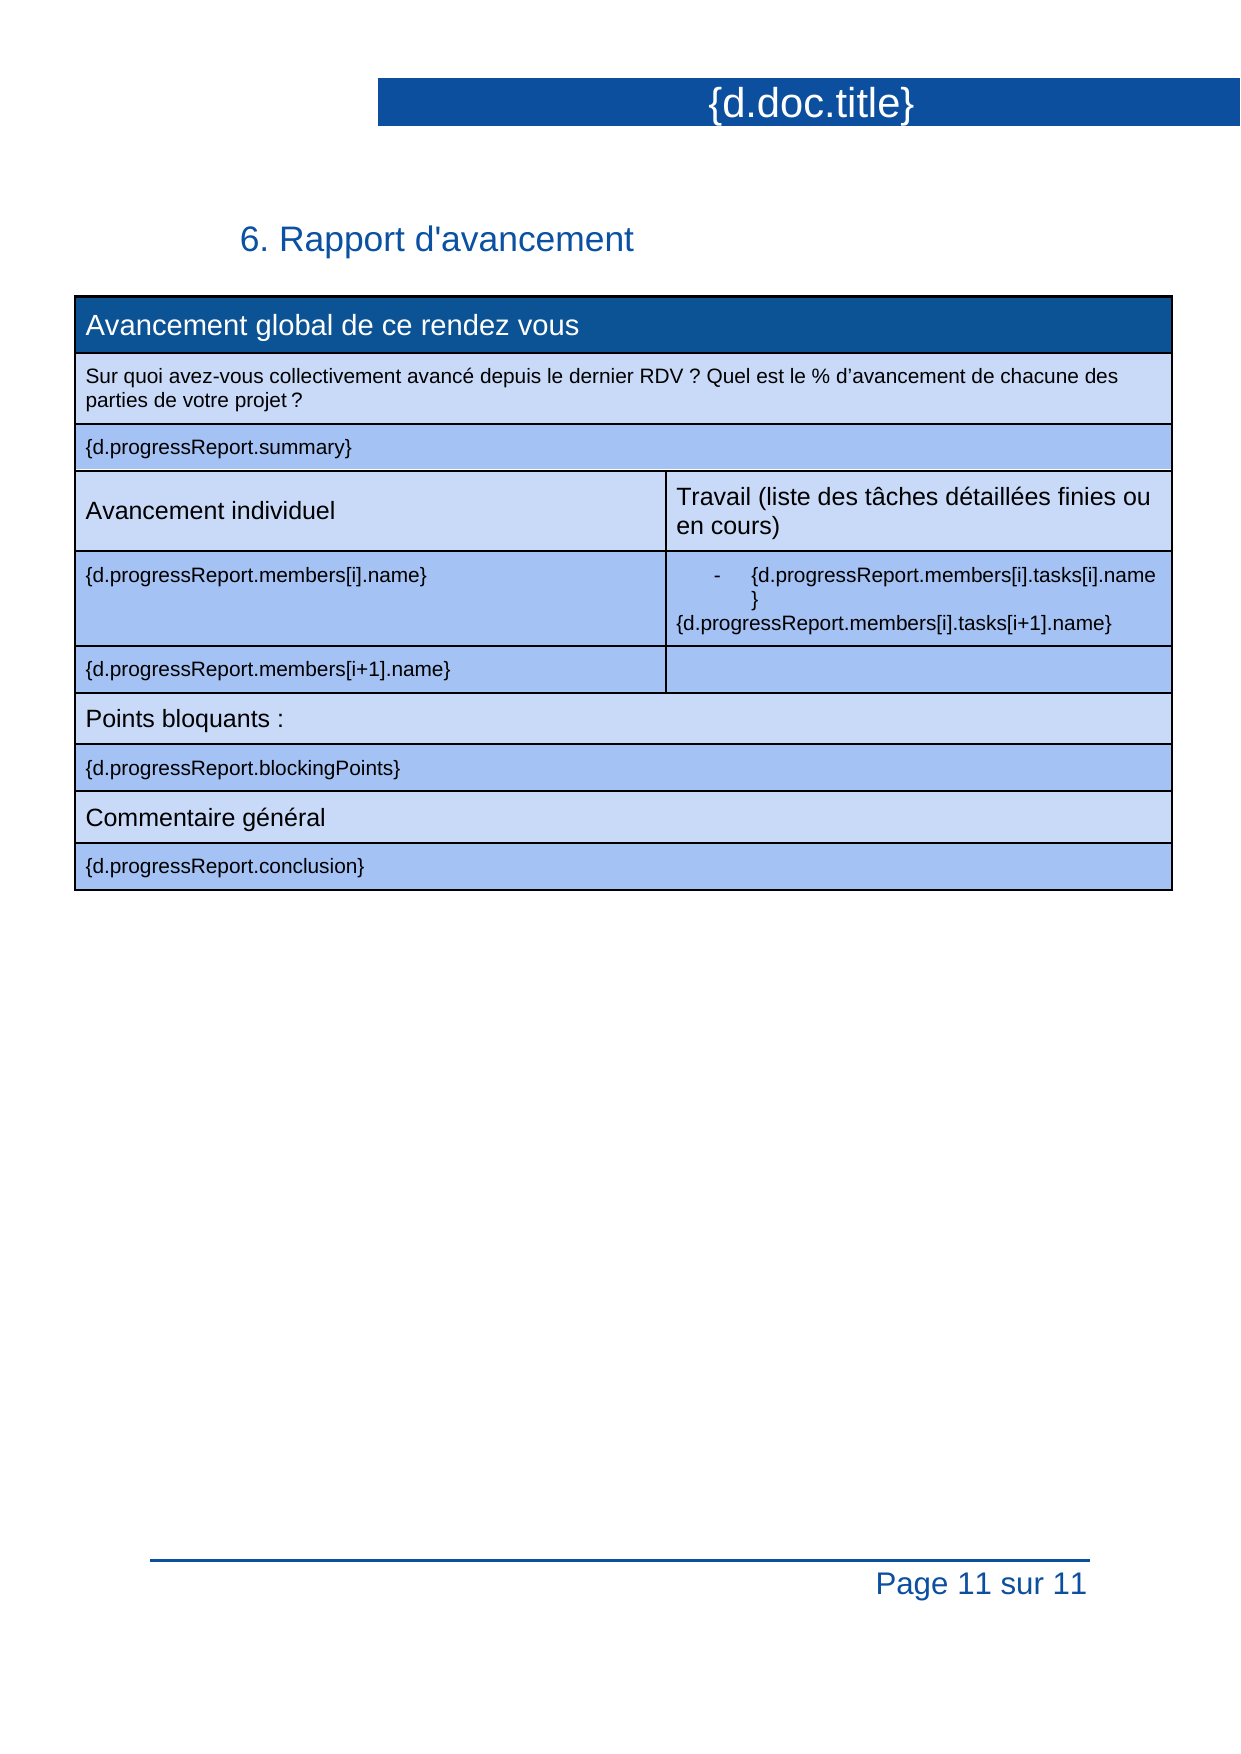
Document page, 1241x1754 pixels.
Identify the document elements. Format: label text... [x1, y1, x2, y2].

table_cell {d.progressReport.conclusion} [76, 844, 1171, 889]
table_cell {d.progressReport.blockingPoints} [76, 745, 1171, 790]
table_cell [667, 647, 1171, 692]
table_header Avancement global de ce rendez vous [76, 298, 1171, 352]
table_cell Travail (liste des tâches détaillées finies ou en cours) [667, 472, 1171, 550]
table_cell Points bloquants : [76, 694, 1171, 743]
table_cell {d.progressReport.summary} [76, 425, 1171, 469]
table_cell {d.progressReport.members[i+1].name} [76, 647, 665, 692]
table_cell {d.progressReport.members[i].name} [76, 552, 665, 645]
table_cell {d.progressReport.members[i].tasks[i].name} {d.progressReport.members[i].tasks[i+1].name} [667, 552, 1171, 645]
table_cell Avancement individuel [76, 472, 665, 550]
table_cell Commentaire général [76, 792, 1171, 842]
table_cell Sur quoi avez-vous collectivement avancé depuis le dernier RDV ? Quel est le % d’avancement de chacune des parties de votre projet ? [76, 354, 1171, 423]
subtitle 6. Rapport d'avancement [239, 218, 1090, 259]
